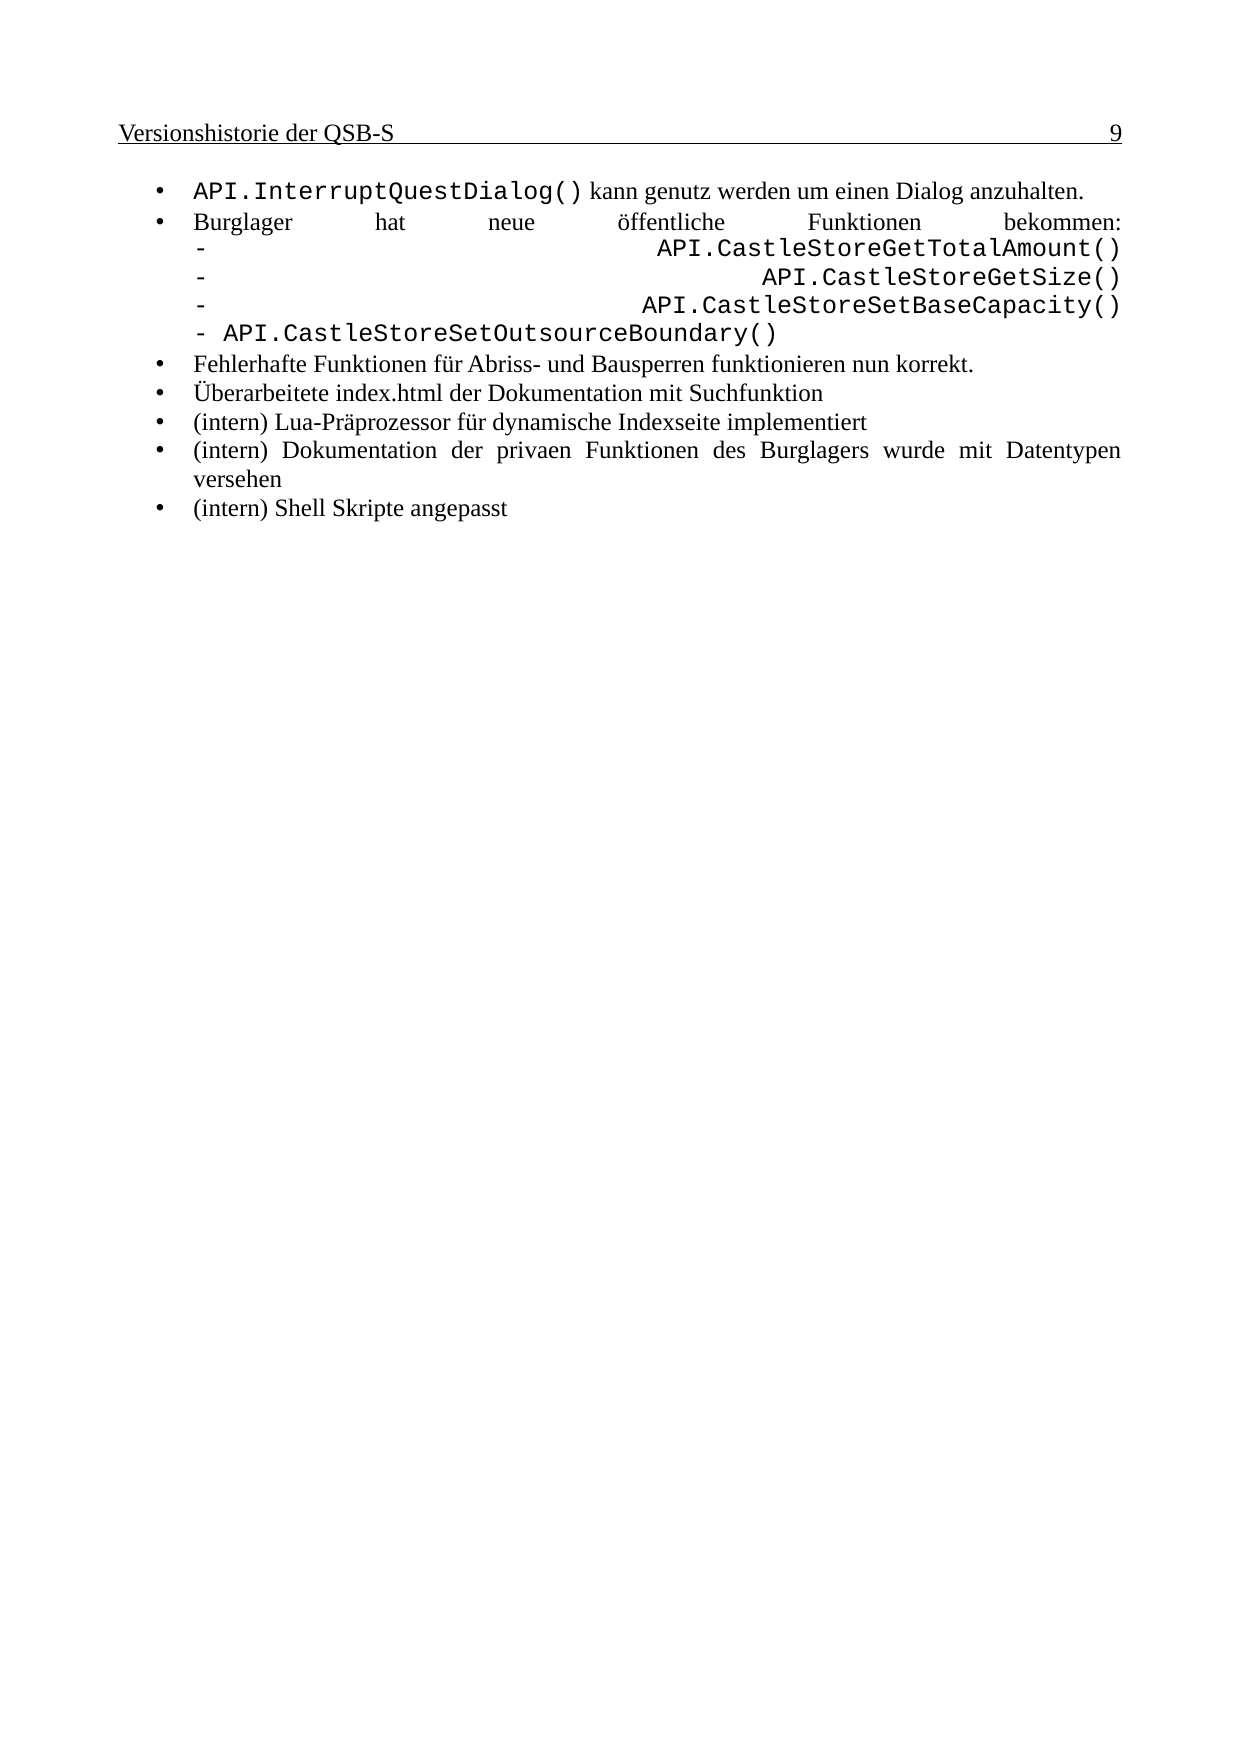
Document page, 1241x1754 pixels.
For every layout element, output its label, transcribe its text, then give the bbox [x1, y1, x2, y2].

list Burglager hat neue öffentliche Funktionen bekommen: - API.CastleStoreGetTotalAmount() - API.CastleStoreGetSize() - API.CastleStoreSetBaseCapacity() - API.CastleStoreSetOutsourceBoundary() [156, 207, 1122, 349]
list (intern) Shell Skripte angepasst [156, 493, 1122, 522]
list API.InterruptQuestDialog() kann genutz werden um einen Dialog anzuhalten. [156, 176, 1122, 207]
list (intern) Dokumentation der privaen Funktionen des Burglagers wurde mit Datentypen versehen [156, 436, 1122, 493]
list Überarbeitete index.html der Dokumentation mit Suchfunktion [156, 378, 1122, 407]
list (intern) Lua-Präprozessor für dynamische Indexseite implementiert [156, 407, 1122, 436]
list Fehlerhafte Funktionen für Abriss- und Bausperren funktionieren nun korrekt. [156, 349, 1122, 378]
